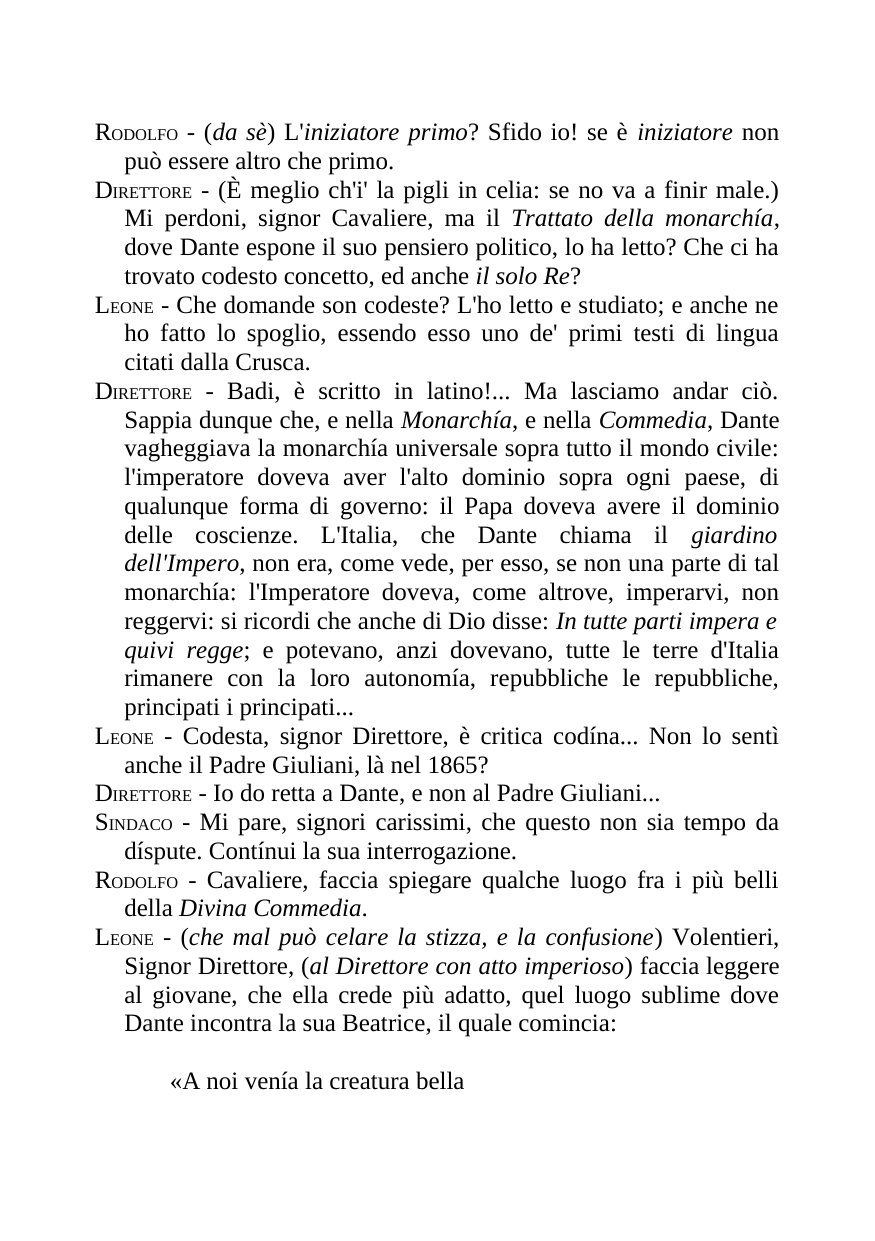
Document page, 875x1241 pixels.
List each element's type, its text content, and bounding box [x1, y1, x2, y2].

text Leone - Che domande son codeste? L'ho letto e studiato; e anche ne ho fatto lo spoglio, essendo esso uno de' primi testi di lingua citati dalla Crusca. [94, 290, 779, 376]
text «A noi venía la creatura bella [169, 1066, 779, 1095]
text Direttore - Io do retta a Dante, e non al Padre Giuliani... [94, 778, 779, 807]
text Direttore - Badi, è scritto in latino!... Ma lasciamo andar ciò. Sappia dunque che, e nella Monarchía, e nella Commedia, Dante vagheggiava la monarchía universale sopra tutto il mondo civile: l'imperatore doveva aver l'alto dominio sopra ogni paese, di qualunque forma di governo: il Papa doveva avere il dominio delle coscienze. L'Italia, che Dante chiama il giardino dell'Impero, non era, come vede, per esso, se non una parte di tal monarchía: l'Imperatore doveva, come altrove, imperarvi, non reggervi: si ricordi che anche di Dio disse: In tutte parti impera e quivi regge; e potevano, anzi dovevano, tutte le terre d'Italia rimanere con la loro autonomía, repubbliche le repubbliche, principati i principati... [94, 376, 779, 721]
text Leone - (che mal può celare la stizza, e la confusione) Volentieri, Signor Direttore, (al Direttore con atto imperioso) faccia leggere al giovane, che ella crede più adatto, quel luogo sublime dove Dante incontra la sua Beatrice, il quale comincia: [94, 922, 779, 1037]
text Leone - Codesta, signor Direttore, è critica codína... Non lo sentì anche il Padre Giuliani, là nel 1865? [94, 721, 779, 778]
text Direttore - (È meglio ch'i' la pigli in celia: se no va a finir male.) Mi perdoni, signor Cavaliere, ma il Trattato della monarchía, dove Dante espone il suo pensiero politico, lo ha letto? Che ci ha trovato codesto concetto, ed anche il solo Re? [94, 175, 779, 290]
text Rodolfo - Cavaliere, faccia spiegare qualche luogo fra i più belli della Divina Commedia. [94, 865, 779, 922]
text Sindaco - Mi pare, signori carissimi, che questo non sia tempo da díspute. Contínui la sua interrogazione. [94, 807, 779, 865]
text Rodolfo - (da sè) L'iniziatore primo? Sfido io! se è iniziatore non può essere altro che primo. [94, 117, 779, 175]
